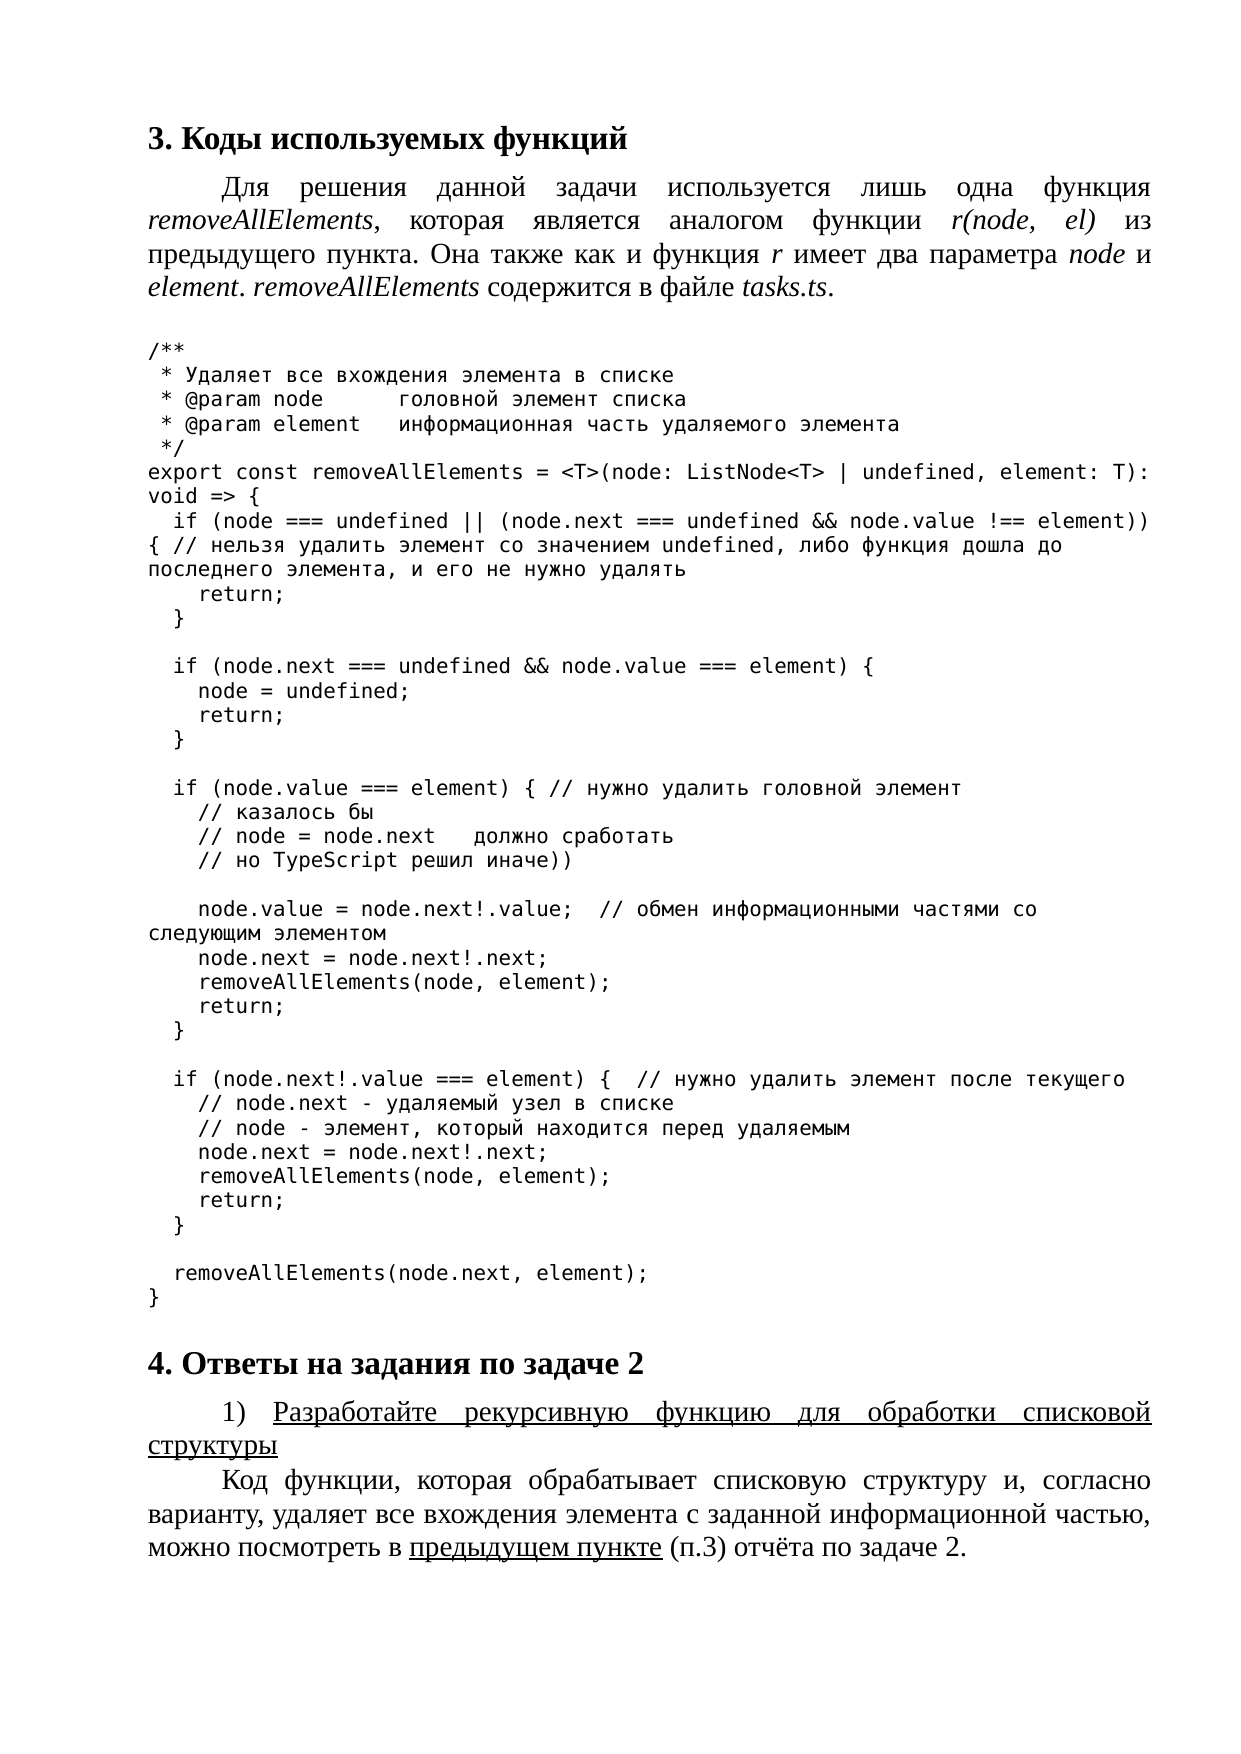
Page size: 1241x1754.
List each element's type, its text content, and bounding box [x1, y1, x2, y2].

text if (node.next === undefined && node.value === element) { [148, 654, 1152, 679]
text */ [148, 436, 1152, 460]
text * Удаляет все вхождения элемента в списке [148, 363, 1152, 387]
text node.next = node.next!.next; [148, 1140, 1152, 1164]
text return; [148, 1188, 1152, 1213]
text removeAllElements(node.next, element); [148, 1261, 1152, 1285]
text // node - элемент, который находится перед удаляемым [148, 1116, 1152, 1140]
text } [148, 1018, 1152, 1043]
text } [148, 1285, 1152, 1310]
subtitle 3. Коды используемых функций [148, 118, 1152, 156]
text removeAllElements(node, element); [148, 1164, 1152, 1188]
text if (node.next!.value === element) { // нужно удалить элемент после текущего [148, 1067, 1152, 1091]
text // node.next - удаляемый узел в списке [148, 1091, 1152, 1116]
text * @param element информационная часть удаляемого элемента [148, 412, 1152, 436]
text node.value = node.next!.value; // обмен информационными частями со следующим элементом [148, 897, 1152, 946]
text return; [148, 703, 1152, 727]
text node.next = node.next!.next; [148, 946, 1152, 970]
text } [148, 727, 1152, 751]
text // казалось бы [148, 800, 1152, 824]
text Для решения данной задачи используется лишь одна функция removeAllElements, которая является аналогом функции r(node, el) из предыдущего пункта. Она также как и функция r имеет два параметра node и element. removeAllElements содержится в файле tasks.ts. [148, 169, 1152, 303]
text * @param node головной элемент списка [148, 387, 1152, 412]
text } [148, 606, 1152, 630]
text node = undefined; [148, 679, 1152, 703]
subtitle 4. Ответы на задания по задаче 2 [148, 1343, 1152, 1382]
text return; [148, 582, 1152, 606]
text if (node === undefined || (node.next === undefined && node.value !== element)) { // нельзя удалить элемент со значением undefined, либо функция дошла до последнего элемента, и его не нужно удалять [148, 509, 1152, 582]
text } [148, 1213, 1152, 1237]
text /** [148, 339, 1152, 363]
text removeAllElements(node, element); [148, 970, 1152, 994]
text 1) Разработайте рекурсивную функцию для обработки списковой структуры [148, 1394, 1152, 1461]
text // но TypeScript решил иначе)) [148, 848, 1152, 873]
text return; [148, 994, 1152, 1018]
text // node = node.next должно сработать [148, 824, 1152, 848]
text if (node.value === element) { // нужно удалить головной элемент [148, 776, 1152, 800]
text Код функции, которая обрабатывает списковую структуру и, согласно варианту, удаляет все вхождения элемента с заданной информационной частью, можно посмотреть в предыдущем пункте (п.3) отчёта по задаче 2. [148, 1462, 1152, 1563]
text export const removeAllElements = <T>(node: ListNode<T> | undefined, element: T): void => { [148, 460, 1152, 509]
